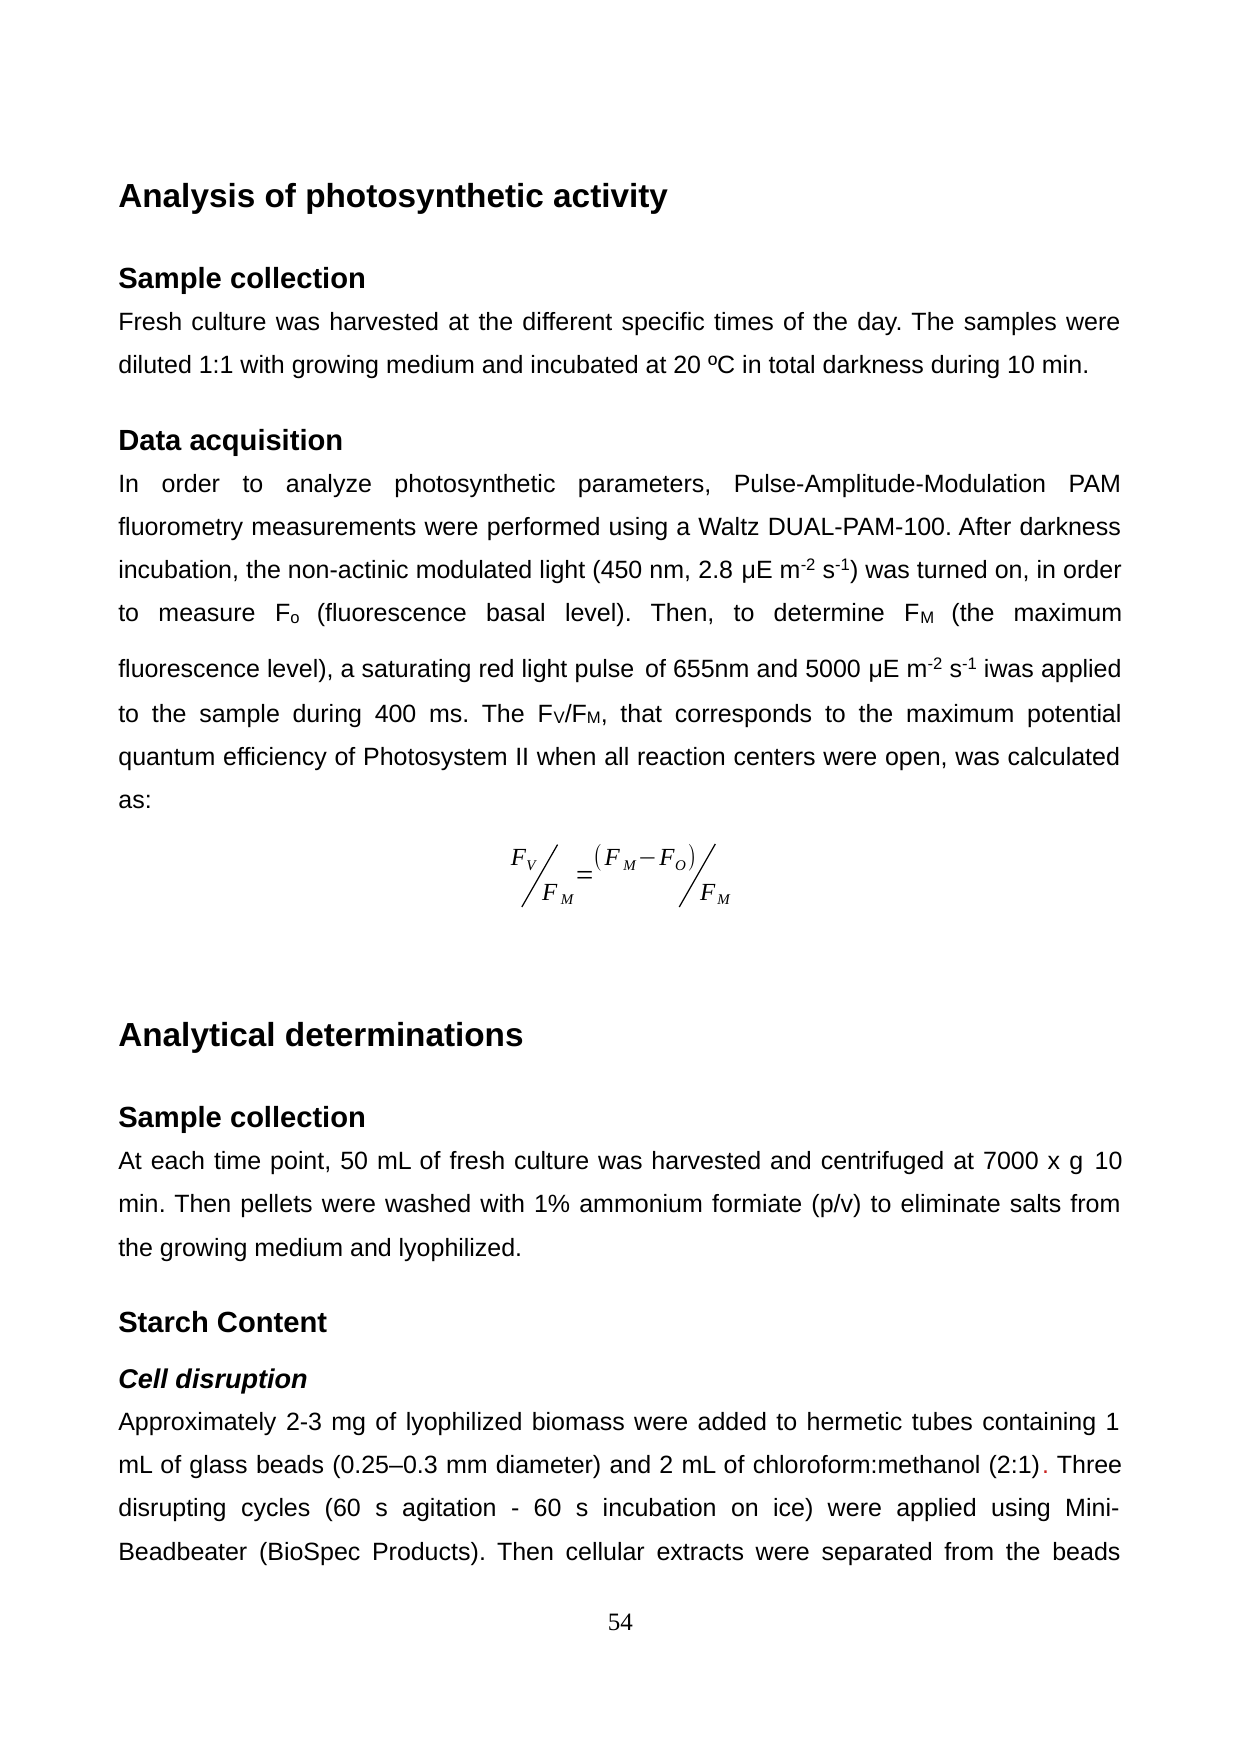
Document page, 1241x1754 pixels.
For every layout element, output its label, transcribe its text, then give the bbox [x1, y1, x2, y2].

text Fresh culture was harvested at the different specific times of the day. The samples were diluted 1:1 with growing medium and incubated at 20 ºC in total darkness during 10 min. [118, 307, 1122, 379]
subtitle Analytical determinations [118, 1016, 1122, 1054]
subtitle Cell disruption [118, 1363, 1122, 1394]
subtitle Sample collection [118, 1100, 1122, 1134]
text In order to analyze photosynthetic parameters, Pulse-Amplitude-Modulation PAM fluorometry measurements were performed using a Waltz DUAL-PAM-100. After darkness incubation, the non-actinic modulated light (450 nm, 2.8 μE m-2 s-1) was turned on, in order to measure Fo (fluorescence basal level). Then, to determine FM (the maximum fluorescence level), a saturating red light pulse of 655nm and 5000 μE m-2 s-1 iwas applied to the sample during 400 ms. The FV/FM, that corresponds to the maximum potential quantum efficiency of Photosystem II when all reaction centers were open, was calculated as: [118, 468, 1122, 814]
subtitle Analysis of photosynthetic activity [118, 176, 1122, 215]
subtitle Data acquisition [118, 422, 1122, 456]
subtitle Sample collection [118, 261, 1122, 294]
subtitle Starch Content [118, 1305, 1122, 1338]
text Approximately 2-3 mg of lyophilized biomass were added to hermetic tubes containing 1 mL of glass beads (0.25–0.3 mm diameter) and 2 mL of chloroform:methanol (2:1). Three disrupting cycles (60 s agitation - 60 s incubation on ice) were applied using Mini-Beadbeater (BioSpec Products). Then cellular extracts were separated from the beads [118, 1407, 1122, 1565]
text At each time point, 50 mL of fresh culture was harvested and centrifuged at 7000 x g 10 min. Then pellets were washed with 1% ammonium formiate (p/v) to eliminate salts from the growing medium and lyophilized. [118, 1146, 1122, 1261]
